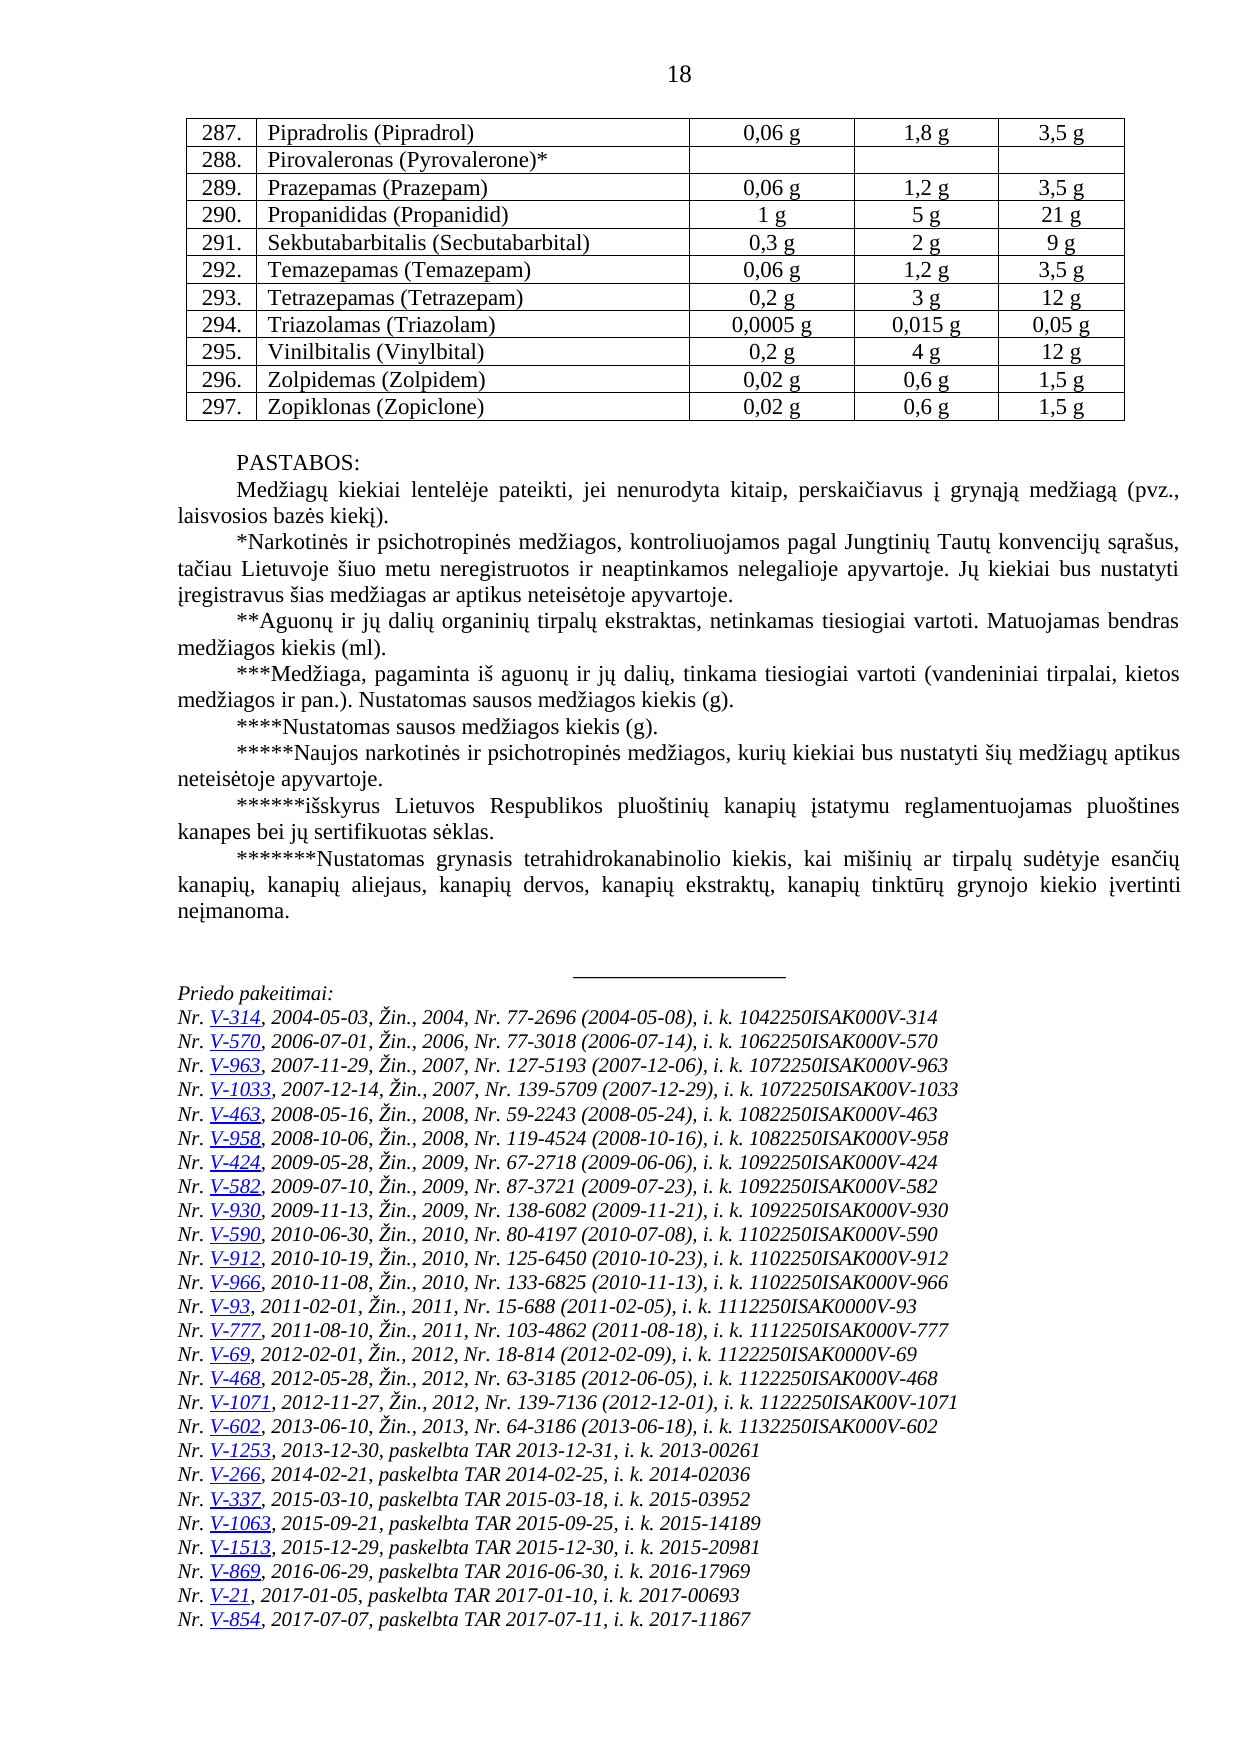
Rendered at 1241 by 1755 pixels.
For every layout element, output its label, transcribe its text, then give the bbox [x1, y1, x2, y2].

table_cell Zolpidemas (Zolpidem) [257, 366, 689, 392]
table_cell 0,02 g [690, 393, 854, 419]
table_cell Tetrazepamas (Tetrazepam) [257, 284, 689, 310]
table_cell 0,05 g [999, 311, 1124, 337]
table_cell 0,06 g [690, 119, 854, 146]
text *Narkotinės ir psichotropinės medžiagos, kontroliuojamos pagal Jungtinių Tautų konvencijų sąrašus, tačiau Lietuvoje šiuo metu neregistruotos ir neaptinkamos nelegalioje apyvartoje. Jų kiekiai bus nustatyti įregistravus šias medžiagas ar aptikus neteisėtoje apyvartoje. [177, 528, 1181, 607]
table_cell 290. [187, 201, 256, 228]
table_cell 1 g [690, 201, 854, 228]
table_cell 291. [187, 229, 256, 255]
text Priedo pakeitimai: [177, 981, 1181, 1005]
text Nr. V-468, 2012-05-28, Žin., 2012, Nr. 63-3185 (2012-06-05), i. k. 1122250ISAK000V-468 [177, 1366, 1181, 1390]
table_cell 1,2 g [855, 256, 998, 282]
text Nr. V-582, 2009-07-10, Žin., 2009, Nr. 87-3721 (2009-07-23), i. k. 1092250ISAK000V-582 [177, 1174, 1181, 1198]
table_cell 0,06 g [690, 256, 854, 282]
table_cell 12 g [999, 338, 1124, 365]
table_cell Zopiklonas (Zopiclone) [257, 393, 689, 419]
text Nr. V-93, 2011-02-01, Žin., 2011, Nr. 15-688 (2011-02-05), i. k. 1112250ISAK0000V-93 [177, 1294, 1181, 1318]
table_cell 3,5 g [999, 174, 1124, 200]
table_cell [1125, 392, 1134, 419]
text ****Nustatomas sausos medžiagos kiekis (g). [177, 713, 1181, 739]
table_cell 1,8 g [855, 119, 998, 146]
text Nr. V-266, 2014-02-21, paskelbta TAR 2014-02-25, i. k. 2014-02036 [177, 1462, 1181, 1486]
table_cell [1125, 310, 1134, 337]
table_cell 296. [187, 366, 256, 392]
text Nr. V-963, 2007-11-29, Žin., 2007, Nr. 127-5193 (2007-12-06), i. k. 1072250ISAK000V-963 [177, 1053, 1181, 1077]
text Nr. V-590, 2010-06-30, Žin., 2010, Nr. 80-4197 (2010-07-08), i. k. 1102250ISAK000V-590 [177, 1222, 1181, 1246]
table_cell 287. [187, 119, 256, 146]
text *****Naujos narkotinės ir psichotropinės medžiagos, kurių kiekiai bus nustatyti šių medžiagų aptikus neteisėtoje apyvartoje. [177, 739, 1181, 792]
table_cell [1125, 365, 1134, 392]
table_cell 12 g [999, 284, 1124, 310]
table_cell Pipradrolis (Pipradrol) [257, 119, 689, 146]
table_cell 3 g [855, 284, 998, 310]
text Nr. V-314, 2004-05-03, Žin., 2004, Nr. 77-2696 (2004-05-08), i. k. 1042250ISAK000V-314 [177, 1005, 1181, 1029]
text ******išskyrus Lietuvos Respublikos pluoštinių kanapių įstatymu reglamentuojamas pluoštines kanapes bei jų sertifikuotas sėklas. [177, 792, 1181, 844]
table_cell 0,02 g [690, 366, 854, 392]
table_cell Pirovaleronas (Pyrovalerone)* [257, 147, 689, 173]
table_cell 0,06 g [690, 174, 854, 200]
text *******Nustatomas grynasis tetrahidrokanabinolio kiekis, kai mišinių ar tirpalų sudėtyje esančių kanapių, kanapių aliejaus, kanapių dervos, kanapių ekstraktų, kanapių tinktūrų grynojo kiekio įvertinti neįmanoma. [177, 844, 1181, 924]
table_cell [1125, 146, 1134, 173]
text Nr. V-21, 2017-01-05, paskelbta TAR 2017-01-10, i. k. 2017-00693 [177, 1583, 1181, 1607]
table_cell 3,5 g [999, 119, 1124, 146]
table_cell 1,5 g [999, 366, 1124, 392]
text Nr. V-1071, 2012-11-27, Žin., 2012, Nr. 139-7136 (2012-12-01), i. k. 1122250ISAK00V-1071 [177, 1390, 1181, 1414]
table_cell 0,6 g [855, 393, 998, 419]
table_cell 5 g [855, 201, 998, 228]
table_cell 0,2 g [690, 284, 854, 310]
table_cell [1125, 255, 1134, 282]
text Nr. V-602, 2013-06-10, Žin., 2013, Nr. 64-3186 (2013-06-18), i. k. 1132250ISAK000V-602 [177, 1414, 1181, 1438]
table_cell 3,5 g [999, 256, 1124, 282]
text Nr. V-1253, 2013-12-30, paskelbta TAR 2013-12-31, i. k. 2013-00261 [177, 1438, 1181, 1462]
table_cell 21 g [999, 201, 1124, 228]
table_cell 2 g [855, 229, 998, 255]
table_cell 1,2 g [855, 174, 998, 200]
table_cell 0,6 g [855, 366, 998, 392]
text Nr. V-337, 2015-03-10, paskelbta TAR 2015-03-18, i. k. 2015-03952 [177, 1486, 1181, 1511]
table_cell Prazepamas (Prazepam) [257, 174, 689, 200]
text Nr. V-966, 2010-11-08, Žin., 2010, Nr. 133-6825 (2010-11-13), i. k. 1102250ISAK000V-966 [177, 1270, 1181, 1294]
table_cell 294. [187, 311, 256, 337]
text Nr. V-958, 2008-10-06, Žin., 2008, Nr. 119-4524 (2008-10-16), i. k. 1082250ISAK000V-958 [177, 1126, 1181, 1149]
table_cell [690, 147, 854, 173]
table_cell [1125, 173, 1134, 200]
table_cell 288. [187, 147, 256, 173]
table_cell 0,2 g [690, 338, 854, 365]
table_cell 289. [187, 174, 256, 200]
table_cell [1125, 200, 1134, 228]
table_cell Temazepamas (Temazepam) [257, 256, 689, 282]
table_cell 4 g [855, 338, 998, 365]
table_cell 297. [187, 393, 256, 419]
text Medžiagų kiekiai lentelėje pateikti, jei nenurodyta kitaip, perskaičiavus į grynąją medžiagą (pvz., laisvosios bazės kiekį). [177, 476, 1181, 528]
table_cell 293. [187, 284, 256, 310]
text Nr. V-854, 2017-07-07, paskelbta TAR 2017-07-11, i. k. 2017-11867 [177, 1607, 1181, 1631]
table_cell Propanididas (Propanidid) [257, 201, 689, 228]
text Nr. V-463, 2008-05-16, Žin., 2008, Nr. 59-2243 (2008-05-24), i. k. 1082250ISAK000V-463 [177, 1101, 1181, 1126]
table_cell 1,5 g [999, 393, 1124, 419]
table_cell 0,015 g [855, 311, 998, 337]
table_cell [1125, 228, 1134, 255]
table_cell 292. [187, 256, 256, 282]
table_cell Triazolamas (Triazolam) [257, 311, 689, 337]
text Nr. V-777, 2011-08-10, Žin., 2011, Nr. 103-4862 (2011-08-18), i. k. 1112250ISAK000V-777 [177, 1318, 1181, 1342]
text Nr. V-1033, 2007-12-14, Žin., 2007, Nr. 139-5709 (2007-12-29), i. k. 1072250ISAK00V-1033 [177, 1077, 1181, 1101]
table_cell [855, 147, 998, 173]
table_cell Sekbutabarbitalis (Secbutabarbital) [257, 229, 689, 255]
text Nr. V-424, 2009-05-28, Žin., 2009, Nr. 67-2718 (2009-06-06), i. k. 1092250ISAK000V-424 [177, 1149, 1181, 1174]
table_cell [999, 147, 1124, 173]
table_cell 0,0005 g [690, 311, 854, 337]
table_cell 0,3 g [690, 229, 854, 255]
text Nr. V-930, 2009-11-13, Žin., 2009, Nr. 138-6082 (2009-11-21), i. k. 1092250ISAK000V-930 [177, 1198, 1181, 1222]
table_cell 9 g [999, 229, 1124, 255]
text Nr. V-570, 2006-07-01, Žin., 2006, Nr. 77-3018 (2006-07-14), i. k. 1062250ISAK000V-570 [177, 1029, 1181, 1053]
text Pastabos: [177, 449, 1181, 476]
text Nr. V-1513, 2015-12-29, paskelbta TAR 2015-12-30, i. k. 2015-20981 [177, 1534, 1181, 1559]
text Nr. V-912, 2010-10-19, Žin., 2010, Nr. 125-6450 (2010-10-23), i. k. 1102250ISAK000V-912 [177, 1246, 1181, 1270]
table_cell [1125, 283, 1134, 310]
text _________________ [177, 952, 1181, 981]
text **Aguonų ir jų dalių organinių tirpalų ekstraktas, netinkamas tiesiogiai vartoti. Matuojamas bendras medžiagos kiekis (ml). [177, 607, 1181, 660]
text Nr. V-1063, 2015-09-21, paskelbta TAR 2015-09-25, i. k. 2015-14189 [177, 1511, 1181, 1534]
table_cell 295. [187, 338, 256, 365]
text Nr. V-69, 2012-02-01, Žin., 2012, Nr. 18-814 (2012-02-09), i. k. 1122250ISAK0000V-69 [177, 1342, 1181, 1366]
table_cell Vinilbitalis (Vinylbital) [257, 338, 689, 365]
text ***Medžiaga, pagaminta iš aguonų ir jų dalių, tinkama tiesiogiai vartoti (vandeniniai tirpalai, kietos medžiagos ir pan.). Nustatomas sausos medžiagos kiekis (g). [177, 660, 1181, 713]
table_cell [1125, 118, 1134, 146]
table_cell [1125, 337, 1134, 365]
text Nr. V-869, 2016-06-29, paskelbta TAR 2016-06-30, i. k. 2016-17969 [177, 1559, 1181, 1583]
